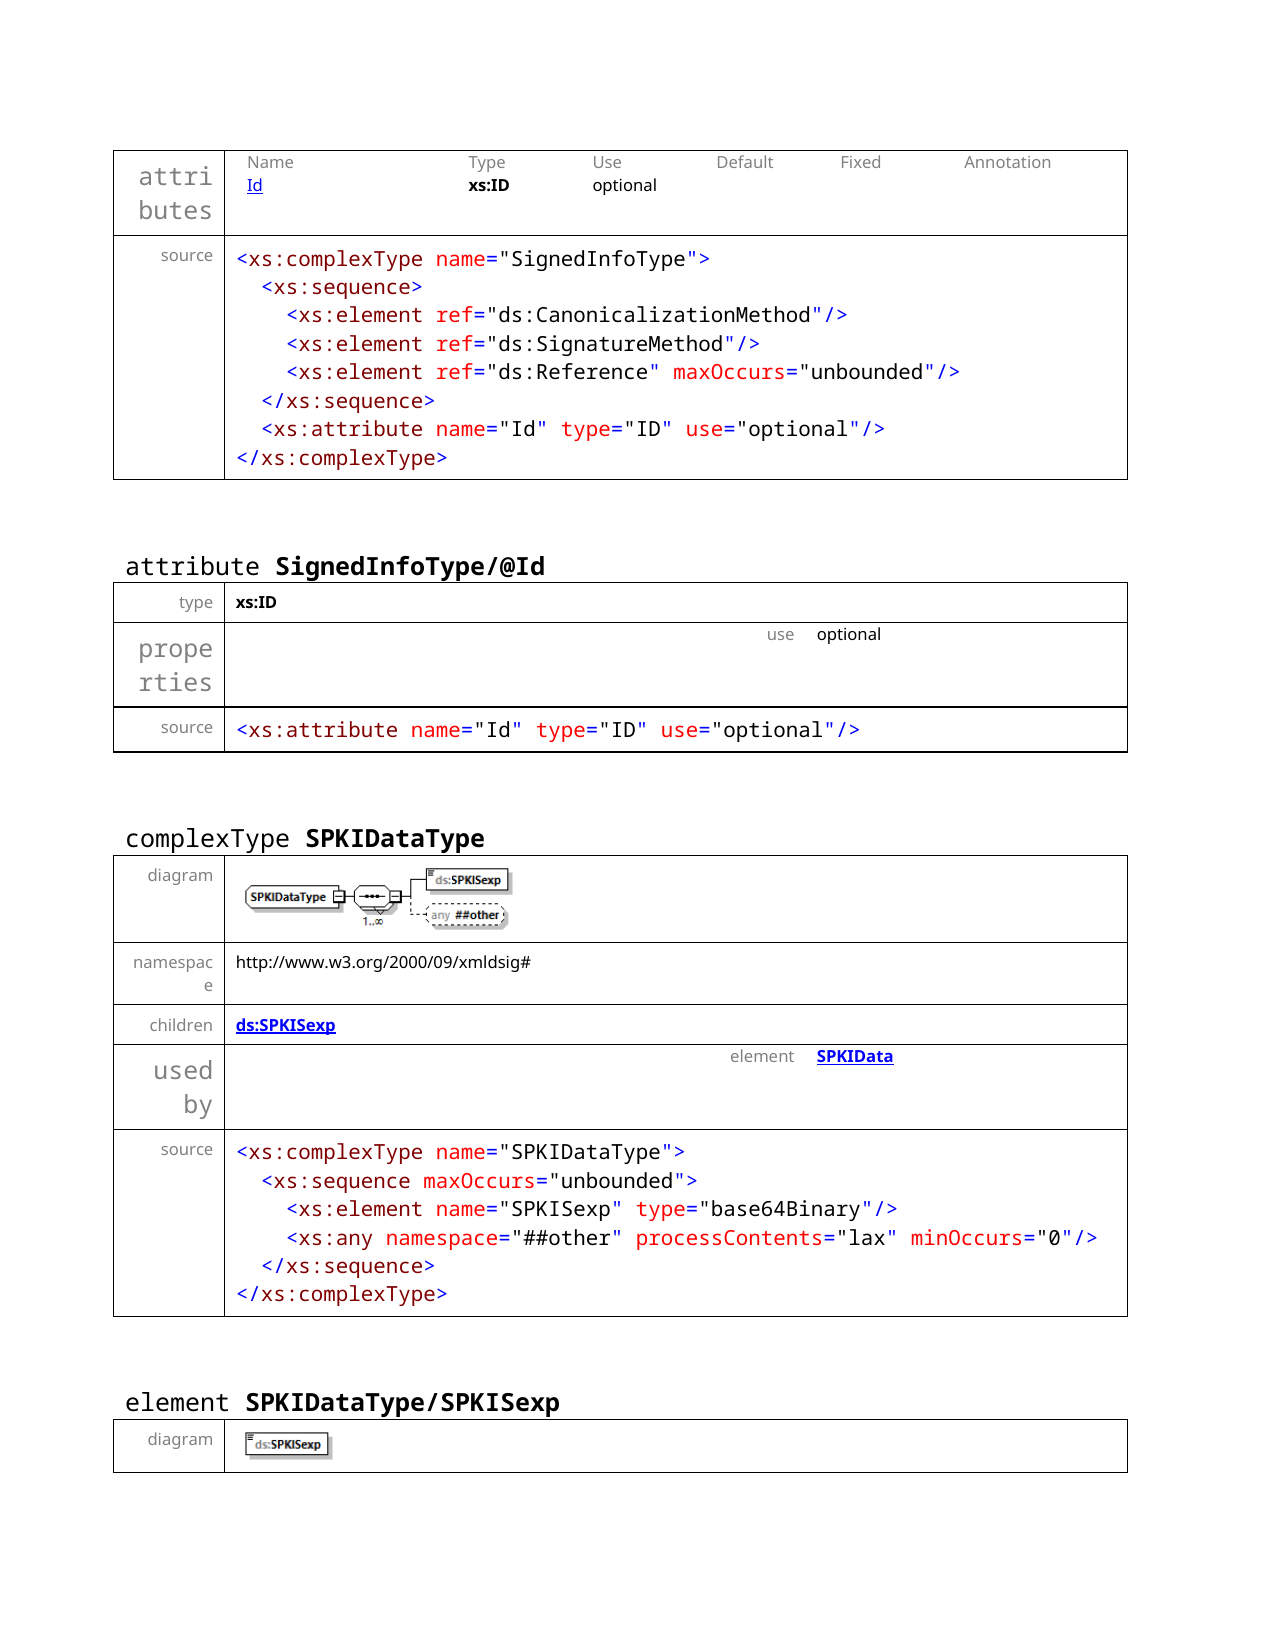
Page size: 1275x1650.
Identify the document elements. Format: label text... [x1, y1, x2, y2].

table_header type [114, 583, 224, 622]
table_header Name [236, 151, 457, 174]
table_cell namespace [114, 943, 224, 1004]
table_cell source [114, 236, 224, 479]
text complexType SPKIDataType [125, 821, 1150, 855]
table_header optional [805, 623, 1127, 645]
table_header Fixed [829, 151, 953, 174]
table_cell xs:ID [457, 174, 581, 196]
table_cell <xs:complexType name="SPKIDataType"> <xs:sequence maxOccurs="unbounded"> <xs:element name="SPKISexp" type="base64Binary"/> <xs:any namespace="##other" processContents="lax" minOccurs="0"/> </xs:sequence> </xs:complexType> [225, 1130, 1127, 1316]
table_cell [705, 174, 829, 196]
table_cell source [114, 708, 224, 751]
table_cell source [114, 1130, 224, 1316]
table_cell Id [236, 174, 457, 196]
table_header Default [705, 151, 829, 174]
table_cell properties [114, 623, 224, 706]
table_cell children [114, 1005, 224, 1044]
table_header Use [581, 151, 705, 174]
table_header [225, 1420, 1127, 1472]
text attribute SignedInfoType/@Id [125, 548, 1150, 582]
table_cell <xs:attribute name="Id" type="ID" use="optional"/> [225, 708, 1127, 751]
table_cell [225, 151, 1127, 235]
table_header Type [457, 151, 581, 174]
table_cell [953, 174, 1108, 196]
table_cell [225, 623, 1127, 706]
table_cell [225, 1045, 1127, 1128]
table_cell attributes [114, 151, 224, 235]
table_cell http://www.w3.org/2000/09/xmldsig# [225, 943, 1127, 1004]
table_cell [829, 174, 953, 196]
picture [235, 863, 524, 935]
table_cell ds:SPKISexp [225, 1005, 1127, 1044]
picture [235, 1427, 343, 1465]
table_header element [236, 1045, 805, 1067]
table_header diagram [114, 1420, 224, 1472]
table_header xs:ID [225, 583, 1127, 622]
table_cell <xs:complexType name="SignedInfoType"> <xs:sequence> <xs:element ref="ds:CanonicalizationMethod"/> <xs:element ref="ds:SignatureMethod"/> <xs:element ref="ds:Reference" maxOccurs="unbounded"/> </xs:sequence> <xs:attribute name="Id" type="ID" use="optional"/> </xs:complexType> [225, 236, 1127, 479]
table_header Annotation [953, 151, 1108, 174]
table_header SPKIData [805, 1045, 1127, 1067]
text element SPKIDataType/SPKISexp [125, 1385, 1150, 1419]
table_cell optional [581, 174, 705, 196]
table_header use [236, 623, 805, 645]
table_header diagram [114, 856, 224, 942]
table_header [225, 856, 1127, 942]
table_cell used by [114, 1045, 224, 1128]
